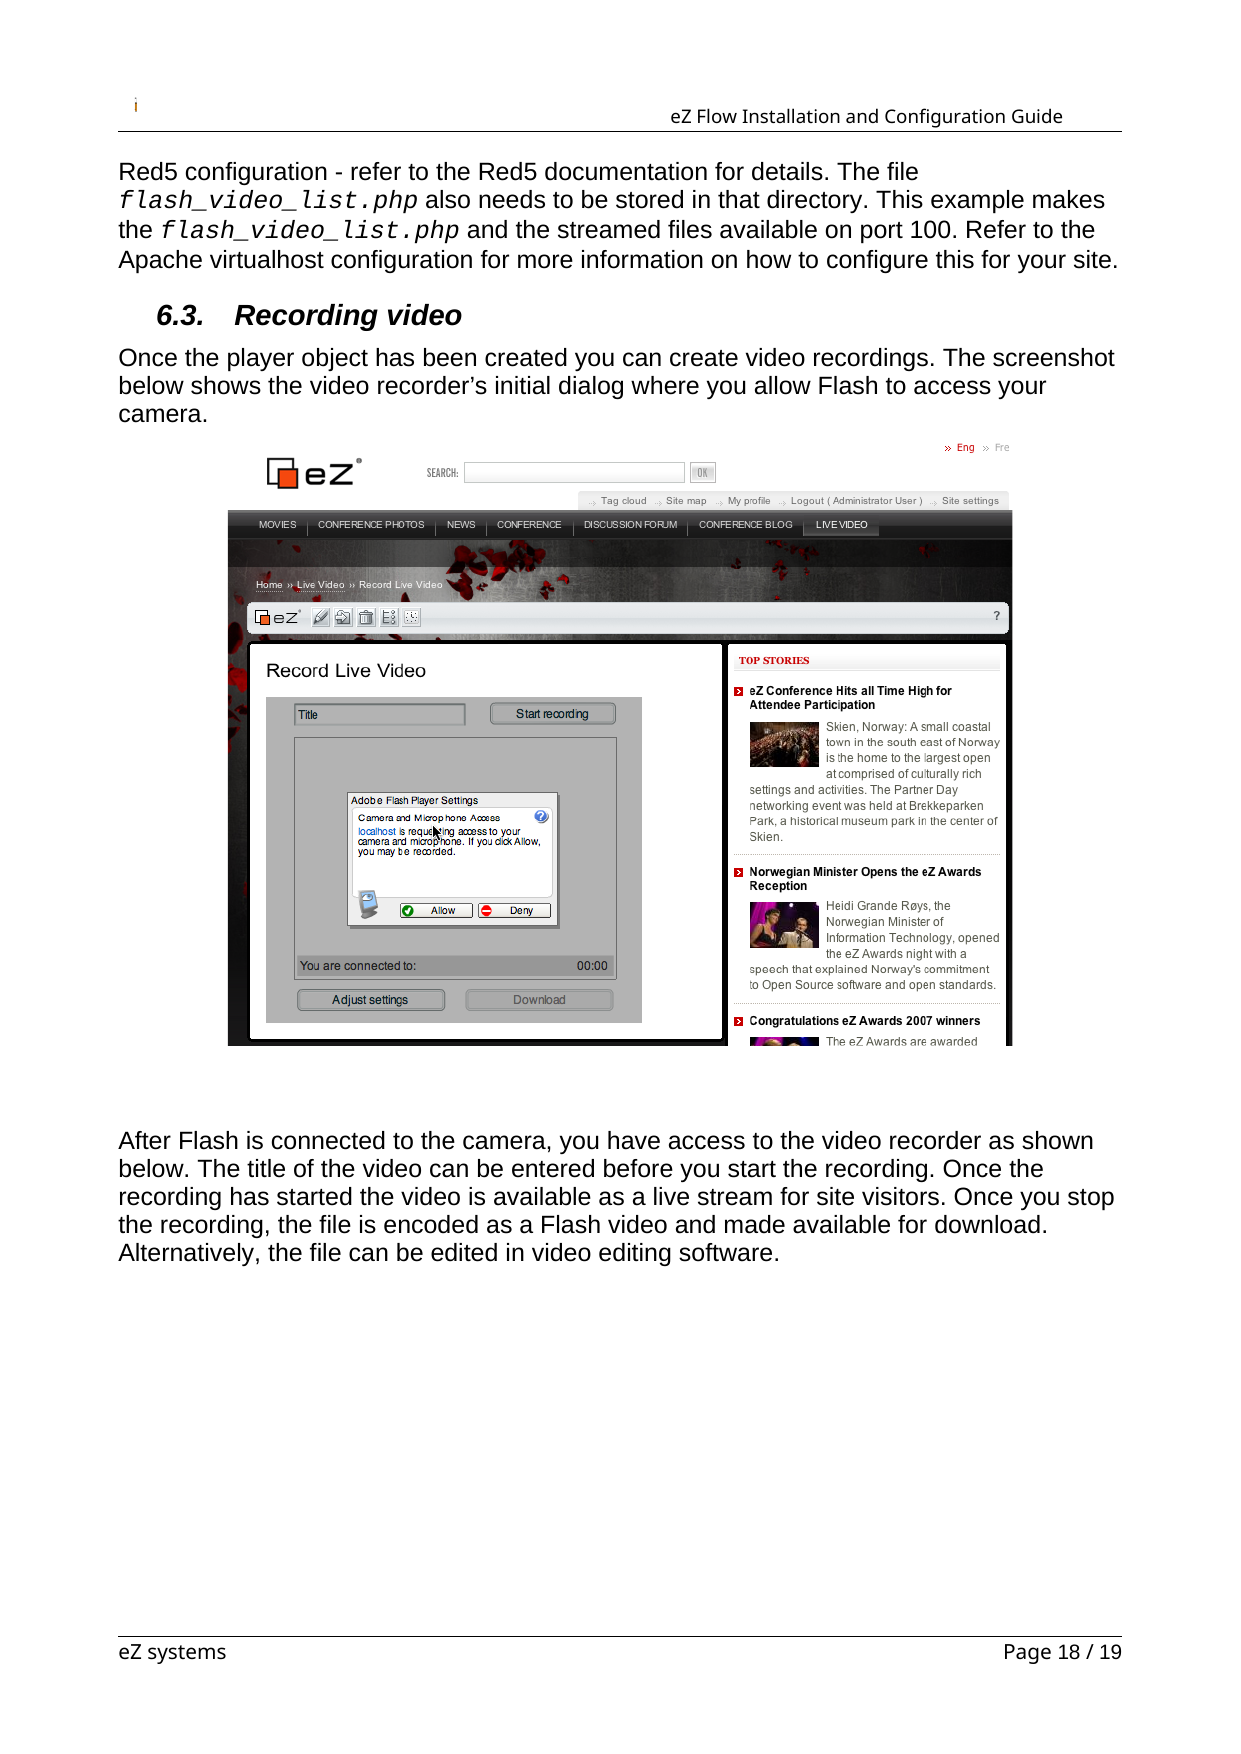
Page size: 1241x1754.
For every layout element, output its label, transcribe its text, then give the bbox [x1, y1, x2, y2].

text Once the player object has been created you can create video recordings. The screenshot below shows the video recorder’s initial dialog where you allow Flash to access your camera. [118, 344, 1122, 428]
text After Flash is connected to the camera, you have access to the video recorder as shown below. The title of the video can be entered before you start the recording. Once the recording has started the video is available as a live stream for site visitors. Once you stop the recording, the file is encoded as a Flash video and made available for download. Alternatively, the file can be edited in video editing software. [118, 1127, 1122, 1266]
subtitle Recording video [148, 299, 1122, 331]
picture [227, 440, 1013, 1046]
text Red5 configuration - refer to the Red5 documentation for details. The file flash_video_list.php also needs to be stored in that directory. This example makes the flash_video_list.php and the streamed files available on port 100. Refer to the Apache virtualhost configuration for more information on how to configure this for your site. [118, 158, 1122, 274]
